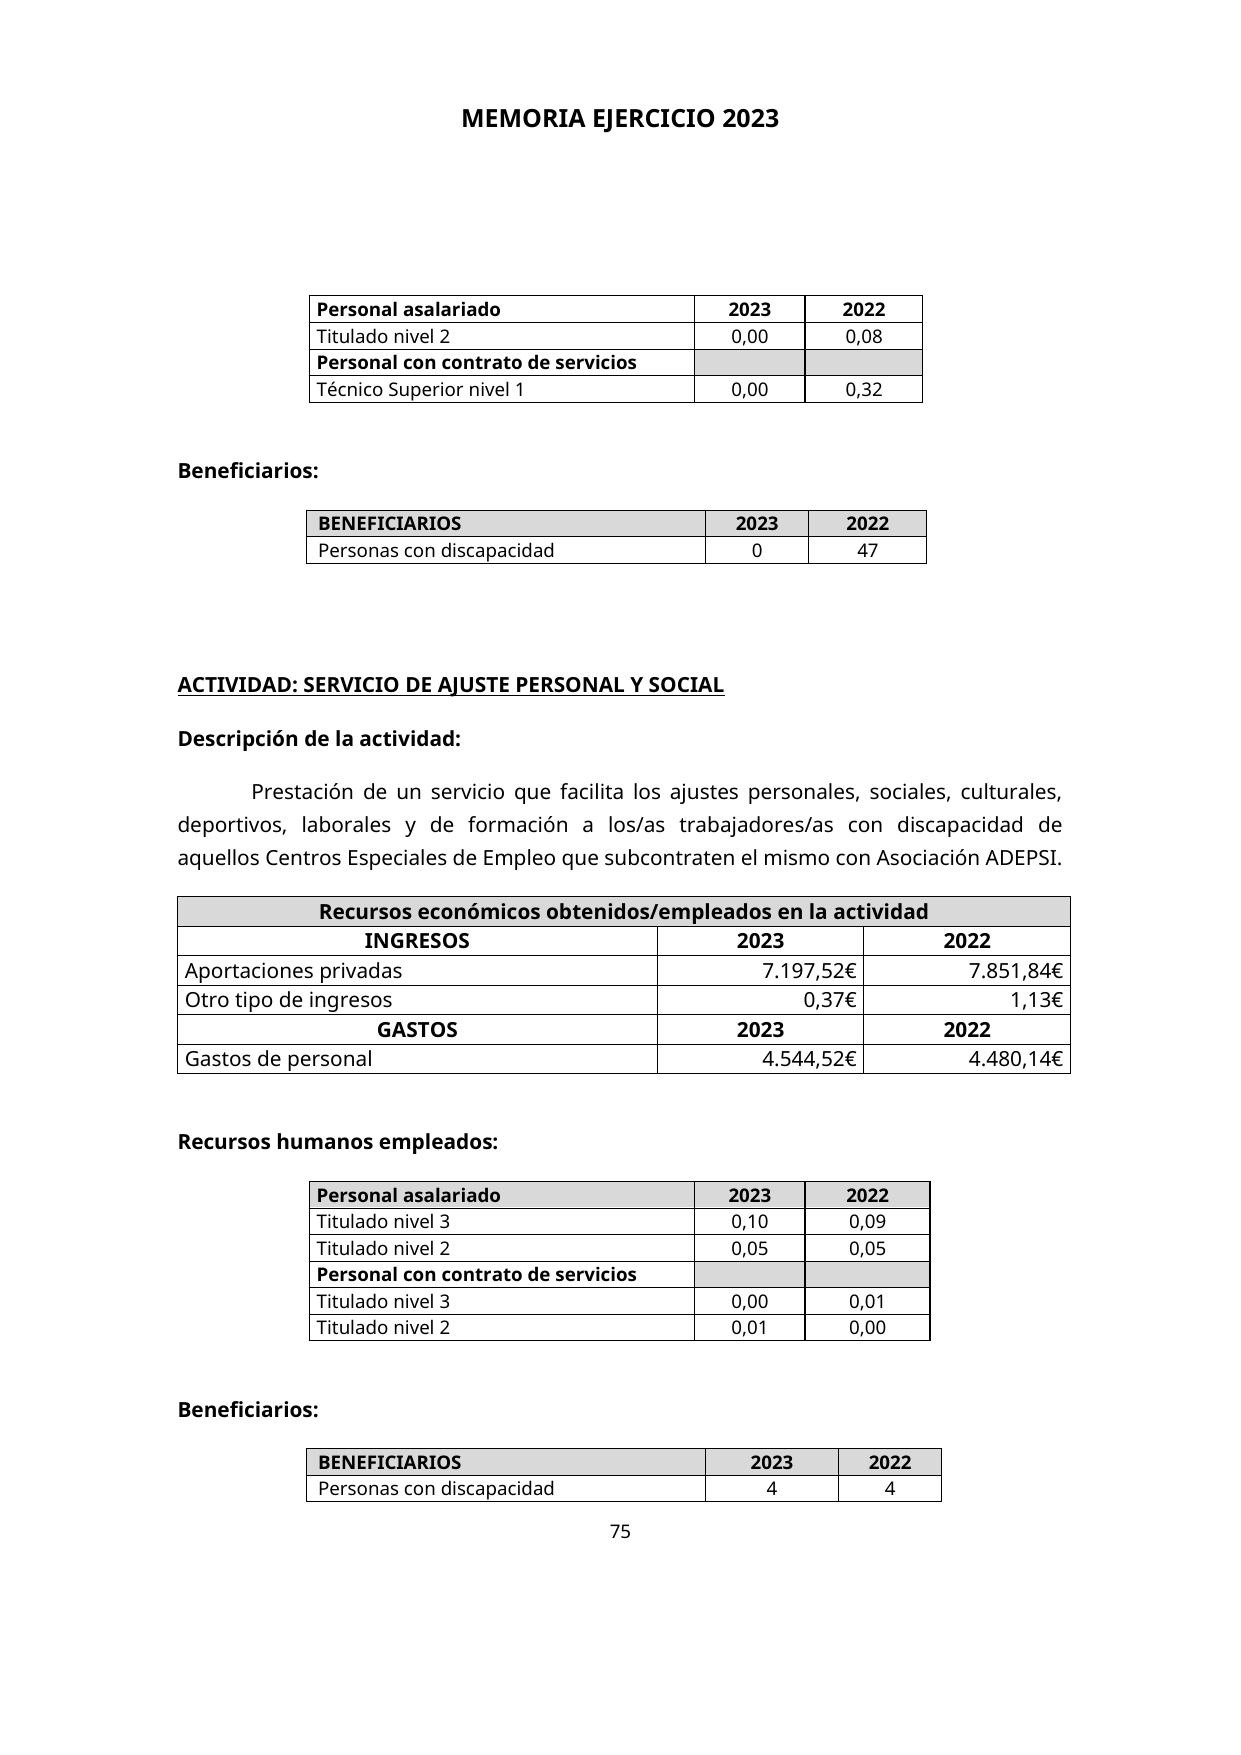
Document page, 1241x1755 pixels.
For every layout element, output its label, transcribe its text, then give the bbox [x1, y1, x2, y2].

table_header 2023 [695, 1182, 804, 1207]
table_cell Personas con discapacidad [307, 537, 705, 563]
table_header 2022 [806, 296, 922, 322]
text Beneficiarios: [177, 456, 1063, 484]
text Descripción de la actividad: [177, 724, 1063, 752]
table_cell 0,05 [806, 1235, 929, 1261]
text ACTIVIDAD: SERVICIO DE AJUSTE PERSONAL Y SOCIAL [177, 671, 1063, 699]
table_cell 0,32 [806, 376, 922, 402]
table_cell 2022 [864, 1015, 1070, 1043]
table_cell Titulado nivel 2 [310, 1315, 694, 1340]
table_cell [695, 350, 804, 375]
table_header 2023 [706, 511, 808, 536]
table_cell 0,37€ [658, 986, 863, 1014]
text Beneficiarios: [177, 1395, 1063, 1423]
table_cell 0,01 [695, 1315, 804, 1340]
table_cell 0,05 [695, 1235, 804, 1261]
table_cell Titulado nivel 3 [310, 1288, 694, 1314]
table_cell 2023 [658, 927, 863, 955]
table_header 2023 [695, 296, 804, 322]
table_cell 7.197,52€ [658, 956, 863, 984]
table_cell 4.480,14€ [864, 1045, 1070, 1073]
table_cell 0,00 [806, 1315, 929, 1340]
table_cell Titulado nivel 2 [310, 323, 694, 348]
table_cell 1,13€ [864, 986, 1070, 1014]
table_header BENEFICIARIOS [307, 1449, 705, 1475]
table_cell 4 [706, 1476, 838, 1501]
table_cell [806, 1262, 929, 1287]
table_cell 0,09 [806, 1209, 929, 1234]
table_cell 2023 [658, 1015, 863, 1043]
table_cell Gastos de personal [178, 1045, 657, 1073]
table_header BENEFICIARIOS [307, 511, 705, 536]
table_header Recursos económicos obtenidos/empleados en la actividad [178, 897, 1070, 926]
table_cell Aportaciones privadas [178, 956, 657, 984]
text Prestación de un servicio que facilita los ajustes personales, sociales, culturales, deportivos, laborales y de formación a los/as trabajadores/as con discapacidad de aquellos Centros Especiales de Empleo que subcontraten el mismo con Asociación ADEPSI. [177, 777, 1063, 871]
table_cell Técnico Superior nivel 1 [310, 376, 694, 402]
table_header Personal asalariado [310, 296, 694, 322]
text Recursos humanos empleados: [177, 1127, 1063, 1156]
table_cell 0 [706, 537, 808, 563]
table_cell 4.544,52€ [658, 1045, 863, 1073]
table_cell 0,10 [695, 1209, 804, 1234]
table_cell 0,00 [695, 323, 804, 348]
table_cell [806, 350, 922, 375]
table_header 2023 [706, 1449, 838, 1475]
table_cell 0,08 [806, 323, 922, 348]
table_cell 0,01 [806, 1288, 929, 1314]
table_cell 0,00 [695, 1288, 804, 1314]
table_cell Personal con contrato de servicios [310, 350, 694, 375]
table_header 2022 [809, 511, 926, 536]
table_header Personal asalariado [310, 1182, 694, 1207]
table_cell 7.851,84€ [864, 956, 1070, 984]
table_cell GASTOS [178, 1015, 657, 1043]
table_cell Otro tipo de ingresos [178, 986, 657, 1014]
table_cell Personas con discapacidad [307, 1476, 705, 1501]
table_cell Personal con contrato de servicios [310, 1262, 694, 1287]
table_header 2022 [806, 1182, 929, 1207]
table_cell Titulado nivel 3 [310, 1209, 694, 1234]
table_cell [695, 1262, 804, 1287]
table_cell 47 [809, 537, 926, 563]
table_cell INGRESOS [178, 927, 657, 955]
table_cell Titulado nivel 2 [310, 1235, 694, 1261]
table_cell 4 [839, 1476, 941, 1501]
table_header 2022 [839, 1449, 941, 1475]
table_cell 2022 [864, 927, 1070, 955]
table_cell 0,00 [695, 376, 804, 402]
